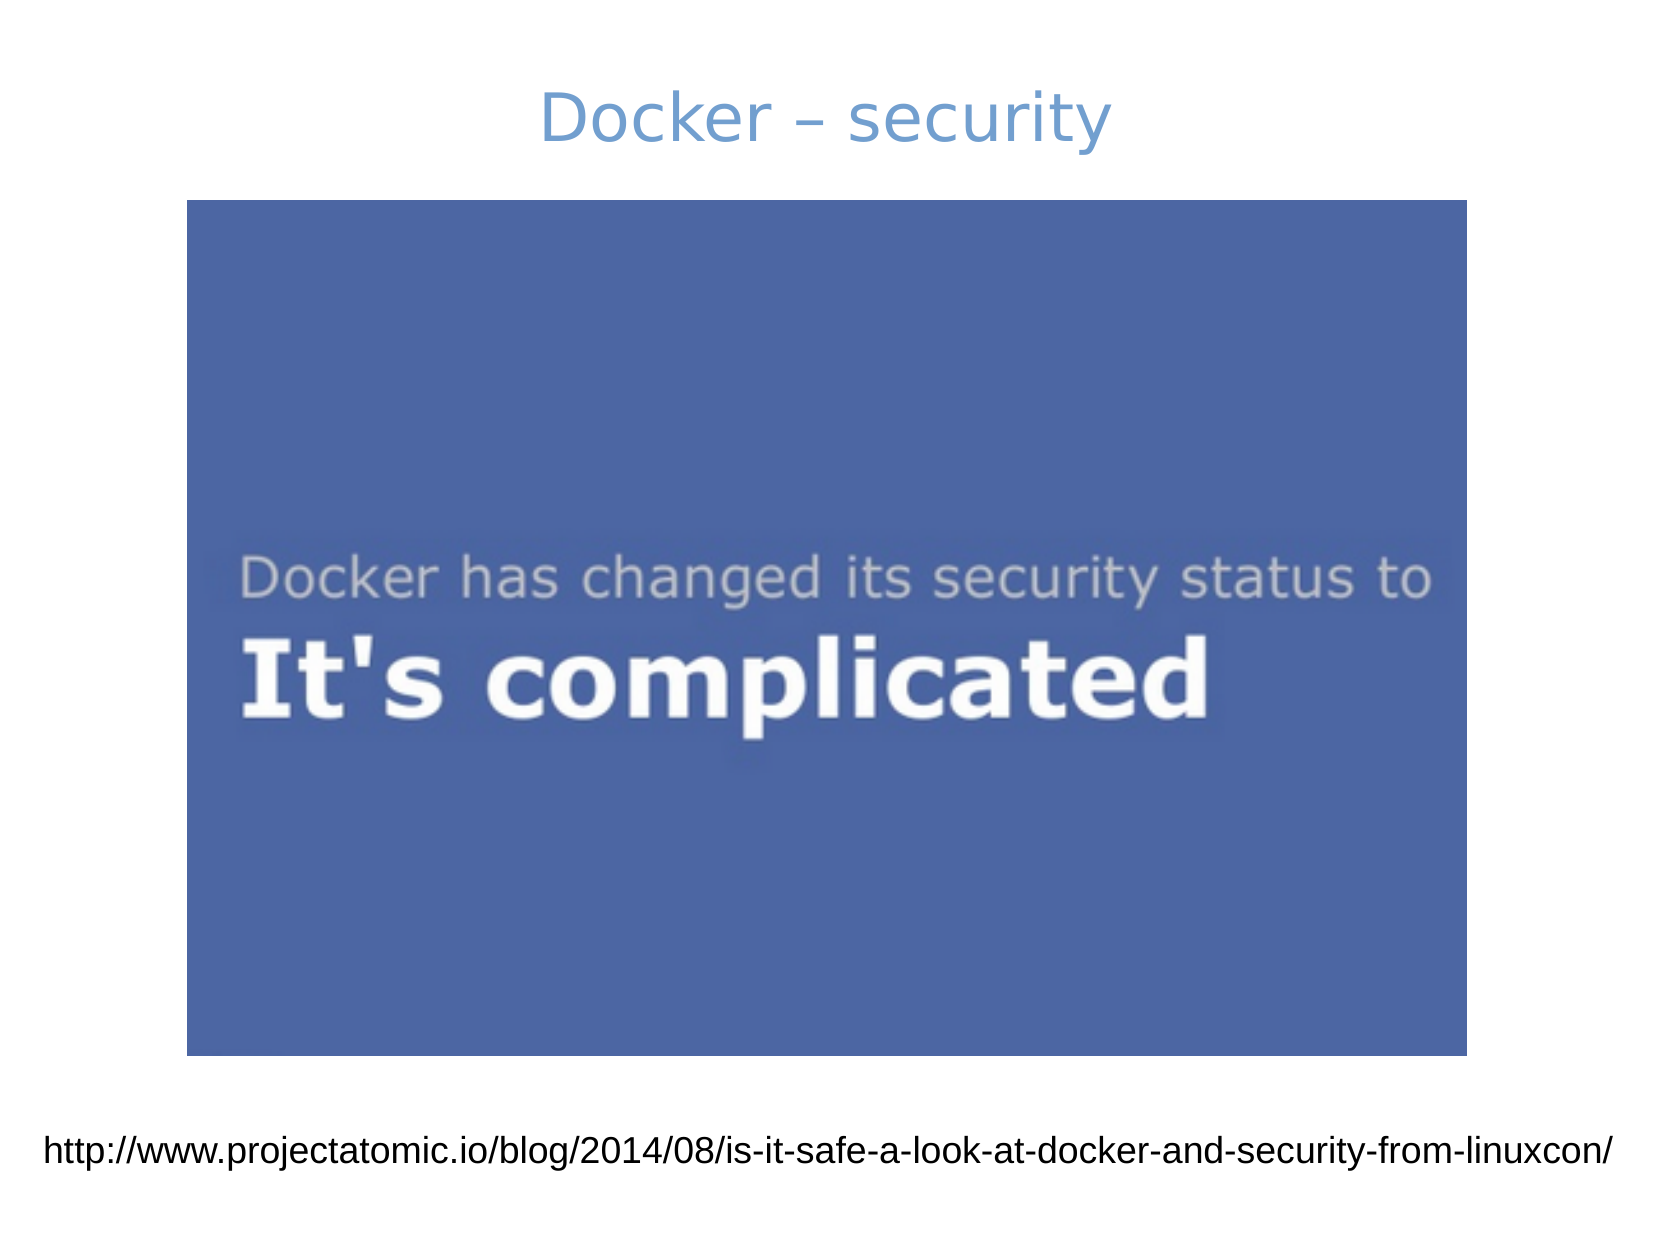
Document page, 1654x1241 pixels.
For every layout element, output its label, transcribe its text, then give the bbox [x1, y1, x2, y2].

text_box Docker – security [523, 72, 1130, 166]
picture [187, 200, 1467, 1056]
text_box http://www.projectatomic.io/blog/2014/08/is-it-safe-a-look-at-docker-and-security-from-linuxcon/ [28, 1121, 1626, 1179]
